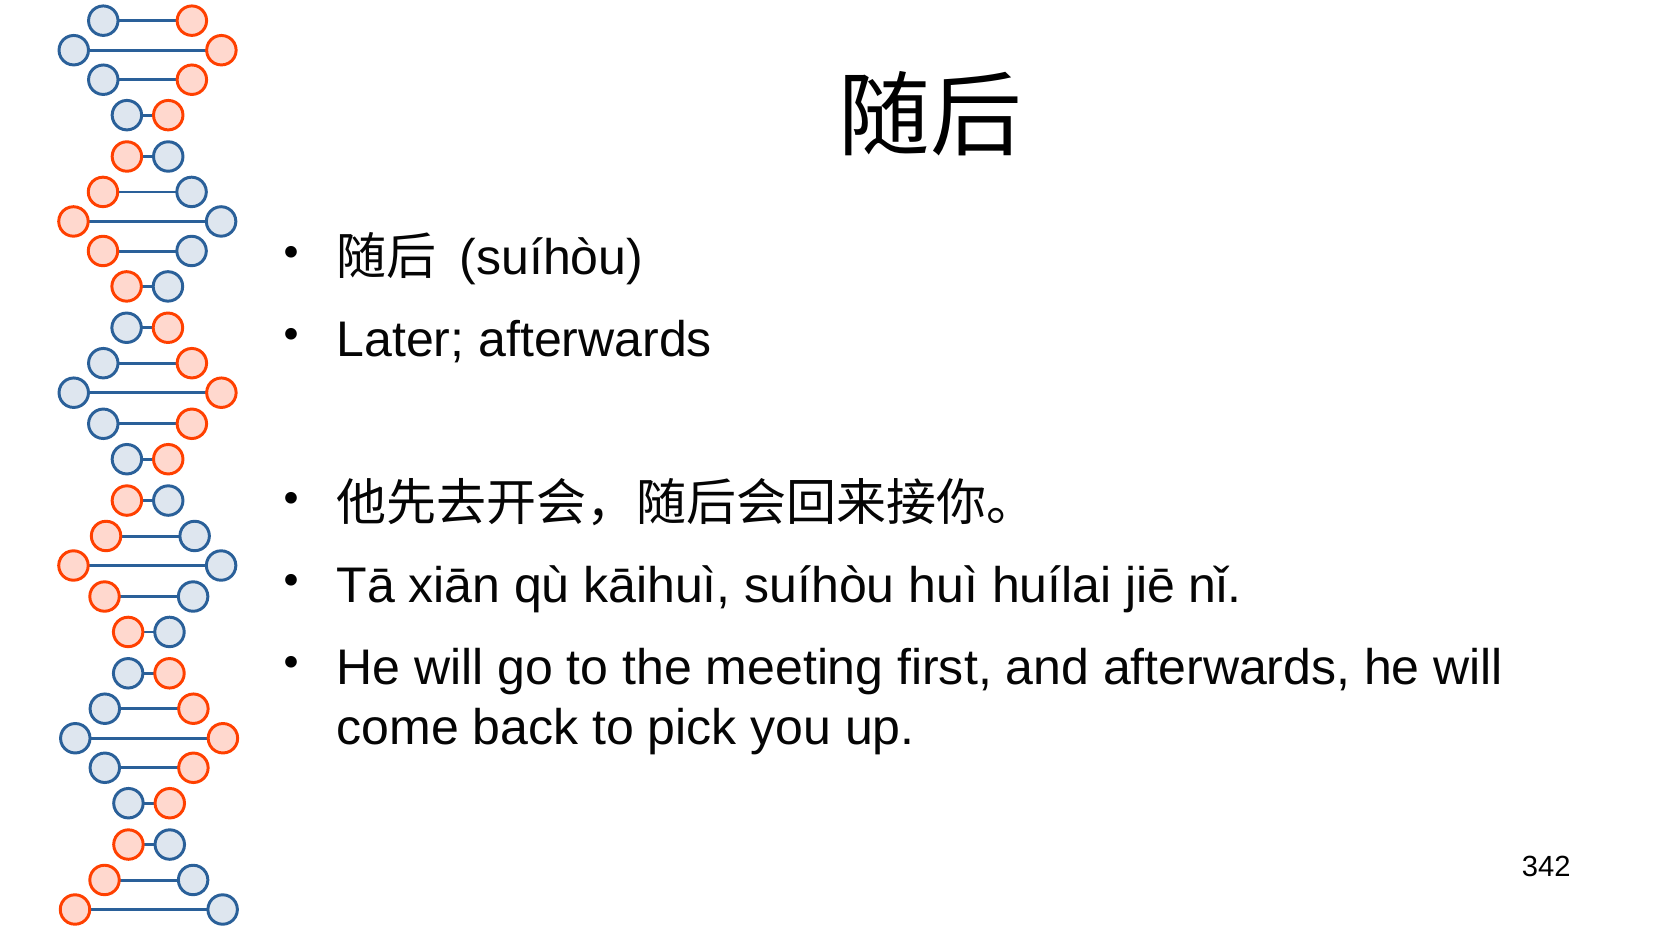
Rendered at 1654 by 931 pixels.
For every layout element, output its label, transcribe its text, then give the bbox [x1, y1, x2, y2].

title 随后 [265, 35, 1595, 189]
list 随后 (suíhòu) Later; afterwards 他先去开会，随后会回来接你。 Tā xiān qù kāihuì, suíhòu huì huílai jiē nǐ. He will go to the meeting first, and afterwards, he will come back to pick you up. [265, 224, 1595, 764]
